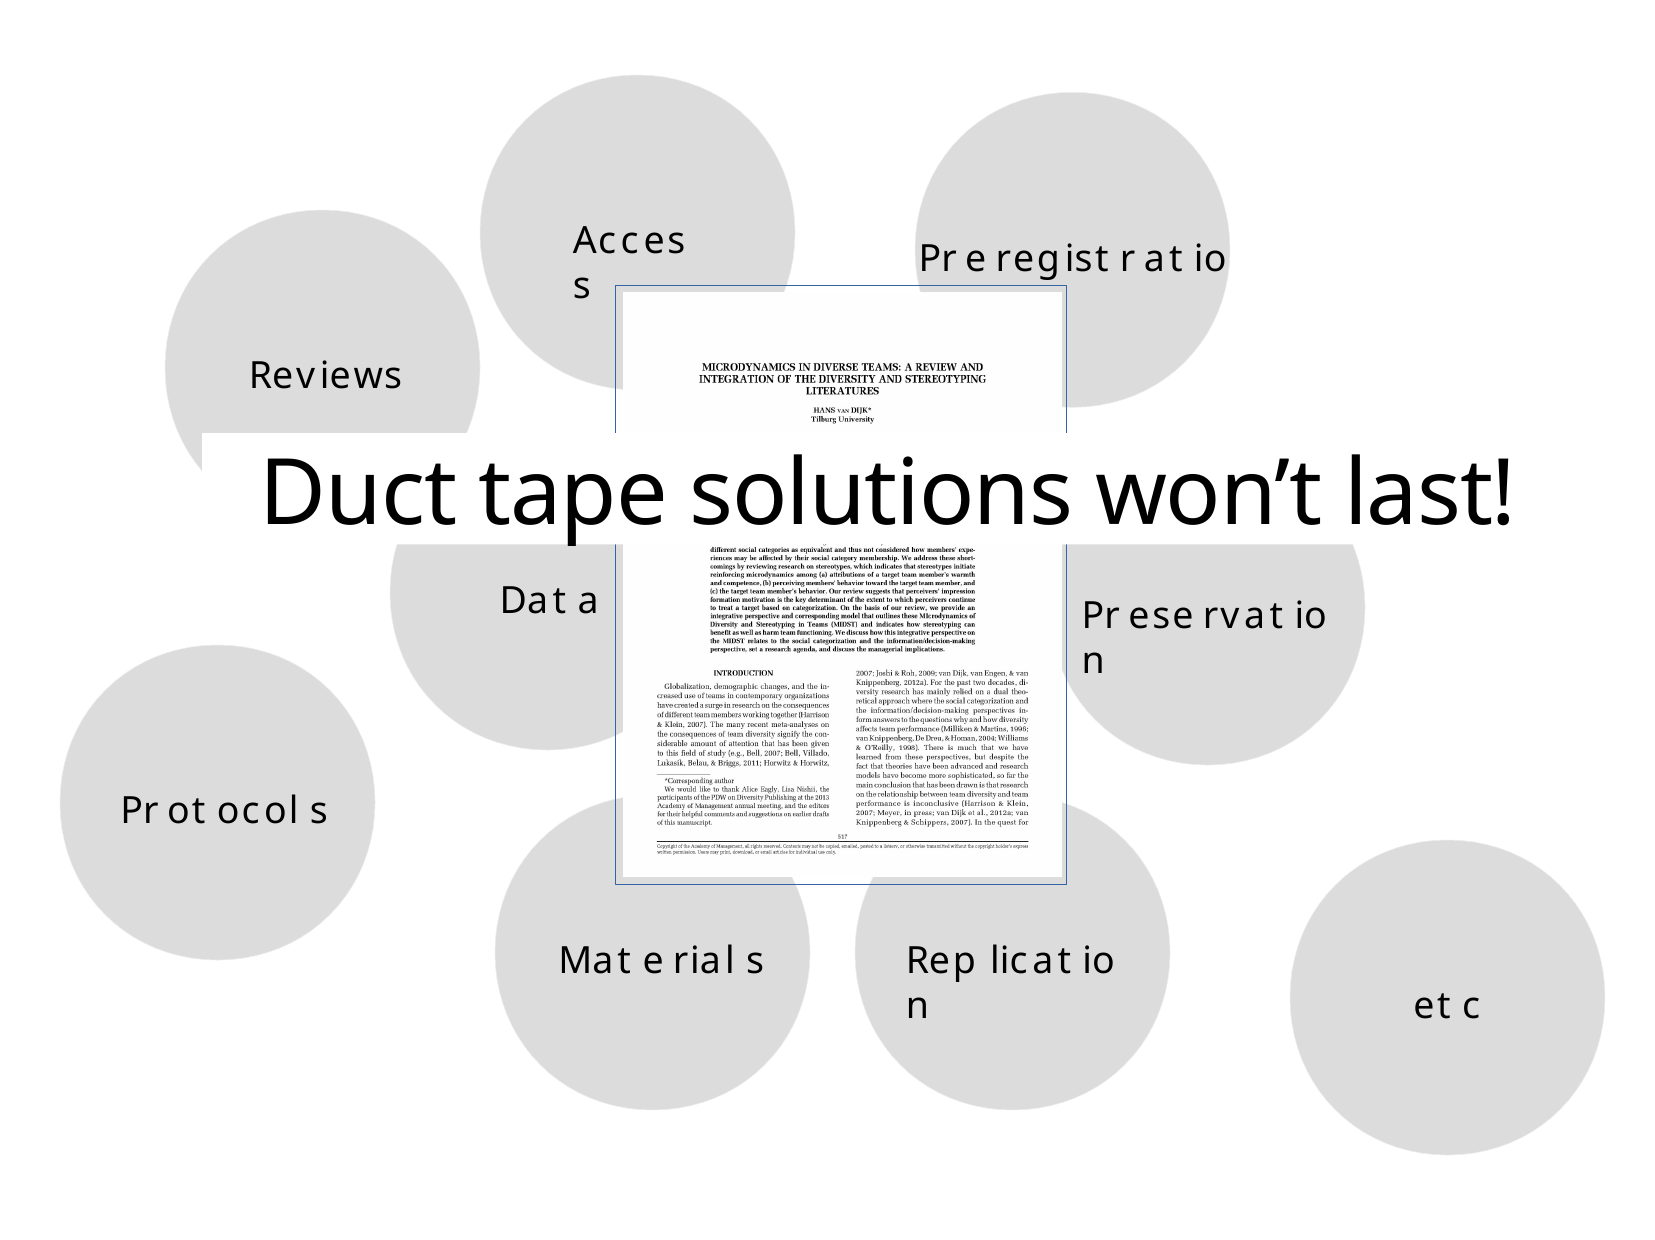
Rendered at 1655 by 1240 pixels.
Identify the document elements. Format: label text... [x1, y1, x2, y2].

text_box [920, 286, 1066, 406]
text_box [1062, 545, 1066, 675]
text_box [496, 800, 809, 1109]
text_box Reviews [246, 351, 417, 397]
text_box [61, 646, 374, 959]
text_box [856, 805, 1169, 1109]
text_box [166, 211, 479, 469]
text_box [1067, 545, 1364, 764]
text_box [1291, 841, 1604, 1154]
text_box [616, 286, 785, 389]
text_box [871, 804, 1066, 884]
text_box Replication [903, 936, 1137, 982]
picture [623, 292, 1062, 433]
text_box Protocols [118, 786, 336, 832]
text_box [917, 93, 1228, 233]
text_box etc [1411, 981, 1500, 1027]
text_box [616, 545, 623, 734]
picture [623, 545, 1062, 877]
text_box [616, 799, 794, 884]
text_box [919, 280, 1226, 407]
text_box [391, 545, 615, 749]
text_box Access [570, 216, 705, 262]
text_box Materials [556, 936, 767, 982]
text_box [481, 76, 794, 388]
text_box Duct tape solutions won’t last! [202, 433, 1559, 545]
text_box Preregistration [916, 233, 1245, 280]
text_box Data [497, 576, 611, 622]
text_box Preservation [1079, 591, 1352, 637]
